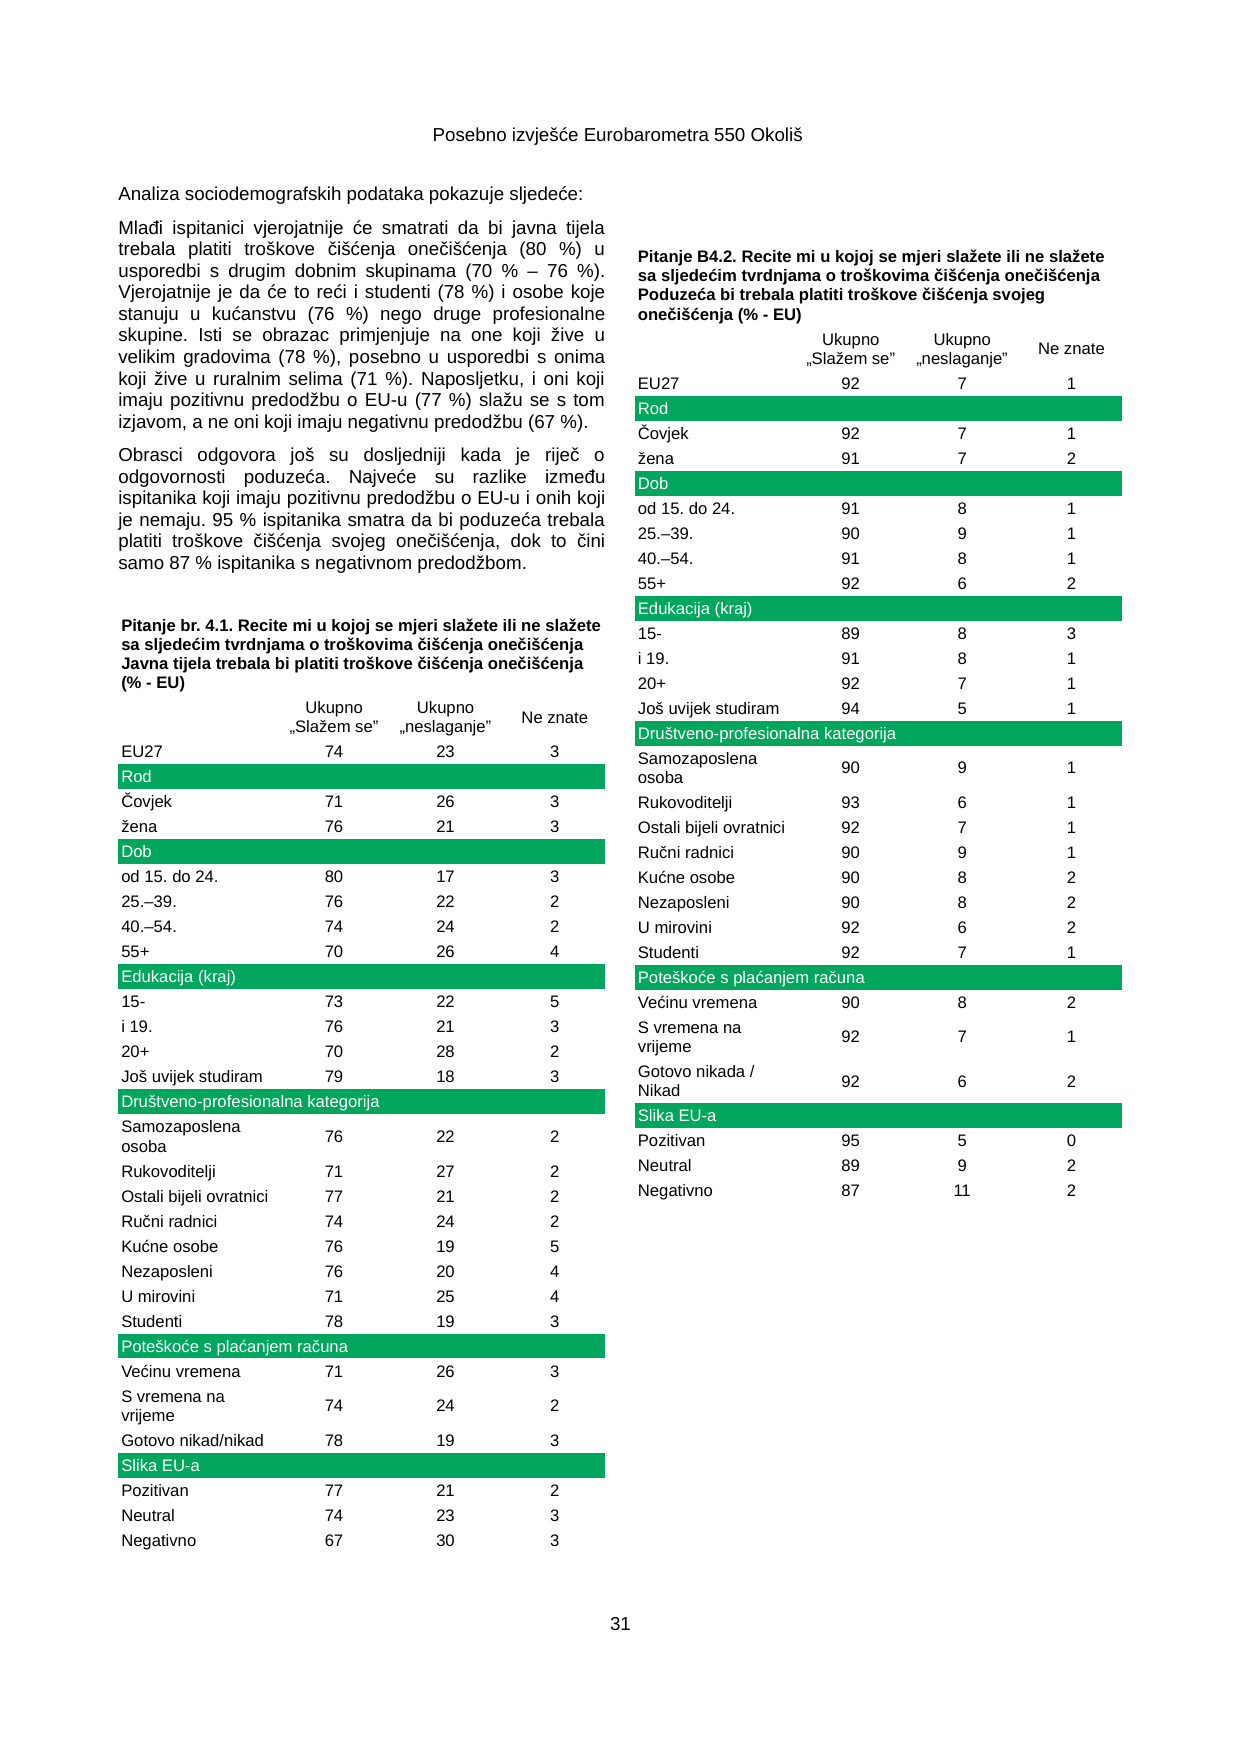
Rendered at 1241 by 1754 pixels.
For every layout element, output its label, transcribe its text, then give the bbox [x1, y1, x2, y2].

table_cell S vremena na vrijeme [635, 1015, 797, 1059]
table_cell Slika EU-a [635, 1103, 1122, 1128]
table_cell žena [118, 814, 281, 839]
table_cell 55+ [118, 939, 281, 964]
table_cell 0 [1020, 1128, 1122, 1153]
table_cell i 19. [118, 1014, 281, 1039]
table_cell 2 [504, 914, 605, 939]
table_cell 1 [1020, 746, 1122, 790]
table_cell 92 [798, 940, 903, 965]
table_cell i 19. [635, 646, 797, 671]
table_cell 92 [798, 915, 903, 940]
table_cell 73 [281, 989, 387, 1014]
table_cell 1 [1020, 496, 1122, 521]
table_cell 11 [904, 1178, 1020, 1203]
table_cell 78 [281, 1428, 387, 1453]
table_cell 7 [904, 671, 1020, 696]
table_cell Kućne osobe [635, 865, 797, 890]
table_cell 9 [904, 521, 1020, 546]
table_cell Gotovo nikada / Nikad [635, 1059, 797, 1103]
table_cell 4 [504, 1284, 605, 1308]
table_cell 92 [798, 815, 903, 840]
table_cell 2 [1020, 1059, 1122, 1103]
table_cell Samozaposlena osoba [635, 746, 797, 790]
table_cell 89 [798, 621, 903, 646]
table_cell 67 [281, 1528, 387, 1553]
text Mlađi ispitanici vjerojatnije će smatrati da bi javna tijela trebala platiti troškove čišćenja onečišćenja (80 %) u usporedbi s drugim dobnim skupinama (70 % – 76 %). Vjerojatnije je da će to reći i studenti (78 %) i osobe koje stanuju u kućanstvu (76 %) nego druge profesionalne skupine. Isti se obrazac primjenjuje na one koji žive u velikim gradovima (78 %), posebno u usporedbi s onima koji žive u ruralnim selima (71 %). Naposljetku, i oni koji imaju pozitivnu predodžbu o EU-u (77 %) slažu se s tom izjavom, a ne oni koji imaju negativnu predodžbu (67 %). [118, 216, 605, 432]
table_cell 26 [387, 789, 504, 814]
table_cell 27 [387, 1159, 504, 1183]
table_cell 3 [504, 1309, 605, 1333]
table_cell Rod [635, 396, 1122, 421]
table_cell 2 [1020, 1153, 1122, 1178]
table_cell 17 [387, 864, 504, 889]
table_cell 24 [387, 1209, 504, 1233]
table_cell Neutral [635, 1153, 797, 1178]
table_cell 1 [1020, 421, 1122, 446]
table_cell 7 [904, 421, 1020, 446]
table_cell 77 [281, 1478, 387, 1503]
table_cell Rod [118, 764, 605, 789]
table_cell 90 [798, 840, 903, 865]
table_cell od 15. do 24. [118, 864, 281, 889]
table_cell 76 [281, 1114, 387, 1158]
table_cell Ukupno „neslaganje” [904, 326, 1020, 371]
table_cell 6 [904, 571, 1020, 596]
table_cell 2 [504, 1478, 605, 1503]
table_cell 2 [504, 1039, 605, 1064]
table_cell 71 [281, 1359, 387, 1383]
table_cell 23 [387, 1503, 504, 1528]
table_cell Još uvijek studiram [635, 696, 797, 721]
table_cell Rukovoditelji [635, 790, 797, 815]
table_cell 3 [504, 1064, 605, 1089]
table_cell 76 [281, 814, 387, 839]
table_cell Nezaposleni [635, 890, 797, 915]
table_cell Neutral [118, 1503, 281, 1528]
table_cell Rukovoditelji [118, 1159, 281, 1183]
table_cell Studenti [118, 1309, 281, 1333]
table_cell 74 [281, 1384, 387, 1428]
table_cell 21 [387, 814, 504, 839]
text Obrasci odgovora još su dosljedniji kada je riječ o odgovornosti poduzeća. Najveće su razlike između ispitanika koji imaju pozitivnu predodžbu o EU-u i onih koji je nemaju. 95 % ispitanika smatra da bi poduzeća trebala platiti troškove čišćenja svojeg onečišćenja, dok to čini samo 87 % ispitanika s negativnom predodžbom. [118, 444, 605, 573]
table_cell 74 [281, 914, 387, 939]
table_header Pitanje br. 4.1. Recite mi u kojoj se mjeri slažete ili ne slažete sa sljedećim tvrdnjama o troškovima čišćenja onečišćenja Javna tijela trebala bi platiti troškove čišćenja onečišćenja (% - EU) [118, 613, 605, 695]
table_cell 5 [504, 989, 605, 1014]
table_cell 22 [387, 1114, 504, 1158]
table_cell 90 [798, 890, 903, 915]
table_cell 40.–54. [118, 914, 281, 939]
table_cell Samozaposlena osoba [118, 1114, 281, 1158]
table_cell Ostali bijeli ovratnici [118, 1184, 281, 1208]
table_cell 93 [798, 790, 903, 815]
table_cell 6 [904, 790, 1020, 815]
table_cell 94 [798, 696, 903, 721]
table_cell EU27 [635, 371, 797, 396]
table_cell 78 [281, 1309, 387, 1333]
table_cell 8 [904, 990, 1020, 1015]
table_cell 2 [1020, 865, 1122, 890]
table_cell 70 [281, 1039, 387, 1064]
table_cell U mirovini [118, 1284, 281, 1308]
table_cell 3 [504, 1428, 605, 1453]
table_cell 30 [387, 1528, 504, 1553]
table_cell Nezaposleni [118, 1259, 281, 1283]
table_cell 71 [281, 789, 387, 814]
table_header Pitanje B4.2. Recite mi u kojoj se mjeri slažete ili ne slažete sa sljedećim tvrdnjama o troškovima čišćenja onečišćenja Poduzeća bi trebala platiti troškove čišćenja svojeg onečišćenja (% - EU) [635, 244, 1122, 326]
table_cell 1 [1020, 546, 1122, 571]
table_cell 1 [1020, 1015, 1122, 1059]
table_cell [635, 326, 797, 371]
table_cell Ručni radnici [635, 840, 797, 865]
table_cell 22 [387, 889, 504, 914]
table_cell 21 [387, 1014, 504, 1039]
table_cell Ne znate [1020, 326, 1122, 371]
table_cell 74 [281, 1209, 387, 1233]
table_cell 92 [798, 371, 903, 396]
table_cell 8 [904, 496, 1020, 521]
table_cell 1 [1020, 790, 1122, 815]
table_cell 80 [281, 864, 387, 889]
table_cell 3 [504, 739, 605, 764]
table_cell 21 [387, 1478, 504, 1503]
table_cell 90 [798, 990, 903, 1015]
table_cell 19 [387, 1234, 504, 1258]
table_cell 92 [798, 1015, 903, 1059]
table_cell žena [635, 446, 797, 471]
table_cell 7 [904, 940, 1020, 965]
table_cell 9 [904, 1153, 1020, 1178]
table_cell 1 [1020, 840, 1122, 865]
table_cell Negativno [118, 1528, 281, 1553]
table_cell Edukacija (kraj) [635, 596, 1122, 621]
table_cell Studenti [635, 940, 797, 965]
table_cell 79 [281, 1064, 387, 1089]
table_cell 87 [798, 1178, 903, 1203]
table_cell 8 [904, 890, 1020, 915]
table_cell 3 [504, 1359, 605, 1383]
table_cell 71 [281, 1284, 387, 1308]
table_cell Negativno [635, 1178, 797, 1203]
table_cell 15- [118, 989, 281, 1014]
table_cell 92 [798, 571, 903, 596]
table_cell Dob [635, 471, 1122, 496]
table_cell 92 [798, 671, 903, 696]
table_cell 8 [904, 646, 1020, 671]
table_cell 4 [504, 939, 605, 964]
table_cell 71 [281, 1159, 387, 1183]
table_cell 2 [1020, 890, 1122, 915]
table_cell 1 [1020, 646, 1122, 671]
table_cell 2 [1020, 915, 1122, 940]
table_cell Još uvijek studiram [118, 1064, 281, 1089]
table_cell 22 [387, 989, 504, 1014]
table_cell 1 [1020, 815, 1122, 840]
table_cell 6 [904, 915, 1020, 940]
table_cell 2 [504, 1159, 605, 1183]
table_cell 19 [387, 1428, 504, 1453]
table_cell Većinu vremena [118, 1359, 281, 1383]
table_cell 89 [798, 1153, 903, 1178]
table_cell EU27 [118, 739, 281, 764]
table_cell Kućne osobe [118, 1234, 281, 1258]
table_cell 1 [1020, 940, 1122, 965]
table_cell 25 [387, 1284, 504, 1308]
table_cell 7 [904, 815, 1020, 840]
table_cell 2 [1020, 446, 1122, 471]
table_cell 26 [387, 1359, 504, 1383]
table_cell 7 [904, 446, 1020, 471]
table_cell 76 [281, 1234, 387, 1258]
table_cell Ukupno „neslaganje” [387, 695, 504, 739]
table_cell od 15. do 24. [635, 496, 797, 521]
table_cell 23 [387, 739, 504, 764]
table_cell 6 [904, 1059, 1020, 1103]
table_cell 76 [281, 1014, 387, 1039]
table_cell 91 [798, 496, 903, 521]
table_cell Ukupno „Slažem se” [281, 695, 387, 739]
table_cell 3 [504, 864, 605, 889]
table_cell 18 [387, 1064, 504, 1089]
table_cell 4 [504, 1259, 605, 1283]
table_cell 55+ [635, 571, 797, 596]
table_cell 20+ [118, 1039, 281, 1064]
table_cell Pozitivan [635, 1128, 797, 1153]
table_cell 1 [1020, 521, 1122, 546]
text Analiza sociodemografskih podataka pokazuje sljedeće: [118, 183, 605, 204]
table_cell 8 [904, 546, 1020, 571]
table_cell 2 [504, 1209, 605, 1233]
table_cell 2 [1020, 990, 1122, 1015]
table_cell 3 [504, 789, 605, 814]
table_cell 90 [798, 746, 903, 790]
table_cell 76 [281, 1259, 387, 1283]
table_cell 3 [504, 1503, 605, 1528]
table_cell Edukacija (kraj) [118, 964, 605, 989]
table_cell 3 [1020, 621, 1122, 646]
table_cell Ne znate [504, 695, 605, 739]
table_cell Dob [118, 839, 605, 864]
table_cell 91 [798, 446, 903, 471]
table_cell 25.–39. [118, 889, 281, 914]
table_cell 2 [504, 1184, 605, 1208]
table_cell 90 [798, 521, 903, 546]
table_cell Ostali bijeli ovratnici [635, 815, 797, 840]
table_cell 40.–54. [635, 546, 797, 571]
table_cell 3 [504, 1528, 605, 1553]
table_cell 8 [904, 865, 1020, 890]
table_cell 20+ [635, 671, 797, 696]
table_cell 5 [904, 1128, 1020, 1153]
table_cell 19 [387, 1309, 504, 1333]
table_cell Pozitivan [118, 1478, 281, 1503]
table_cell 92 [798, 1059, 903, 1103]
table_cell 70 [281, 939, 387, 964]
table_cell Većinu vremena [635, 990, 797, 1015]
table_cell 91 [798, 646, 903, 671]
table_cell 1 [1020, 696, 1122, 721]
table_cell 1 [1020, 371, 1122, 396]
table_cell Poteškoće s plaćanjem računa [118, 1334, 605, 1358]
table_cell 92 [798, 421, 903, 446]
table_cell Ručni radnici [118, 1209, 281, 1233]
table_cell Čovjek [635, 421, 797, 446]
table_cell 76 [281, 889, 387, 914]
table_cell 8 [904, 621, 1020, 646]
table_cell 3 [504, 814, 605, 839]
table_cell 1 [1020, 671, 1122, 696]
table_cell Ukupno „Slažem se” [798, 326, 903, 371]
table_cell 2 [504, 1114, 605, 1158]
table_cell U mirovini [635, 915, 797, 940]
table_cell 28 [387, 1039, 504, 1064]
table_cell Društveno-profesionalna kategorija [118, 1089, 605, 1114]
table_cell 2 [504, 889, 605, 914]
table_cell S vremena na vrijeme [118, 1384, 281, 1428]
table_cell [118, 695, 281, 739]
table_cell 74 [281, 739, 387, 764]
table_cell 3 [504, 1014, 605, 1039]
table_cell Čovjek [118, 789, 281, 814]
table_cell 2 [1020, 1178, 1122, 1203]
table_cell 24 [387, 914, 504, 939]
table_cell Slika EU-a [118, 1453, 605, 1478]
table_cell Društveno-profesionalna kategorija [635, 721, 1122, 746]
table_cell Gotovo nikad/nikad [118, 1428, 281, 1453]
table_cell 26 [387, 939, 504, 964]
table_cell 74 [281, 1503, 387, 1528]
table_cell 25.–39. [635, 521, 797, 546]
table_cell Poteškoće s plaćanjem računa [635, 965, 1122, 990]
table_cell 21 [387, 1184, 504, 1208]
table_cell 20 [387, 1259, 504, 1283]
table_cell 7 [904, 1015, 1020, 1059]
table_cell 2 [1020, 571, 1122, 596]
table_cell 95 [798, 1128, 903, 1153]
table_cell 2 [504, 1384, 605, 1428]
table_cell 9 [904, 746, 1020, 790]
table_cell 15- [635, 621, 797, 646]
table_cell 7 [904, 371, 1020, 396]
table_cell 5 [504, 1234, 605, 1258]
table_cell 77 [281, 1184, 387, 1208]
table_cell 91 [798, 546, 903, 571]
table_cell 24 [387, 1384, 504, 1428]
table_cell 90 [798, 865, 903, 890]
table_cell 9 [904, 840, 1020, 865]
table_cell 5 [904, 696, 1020, 721]
